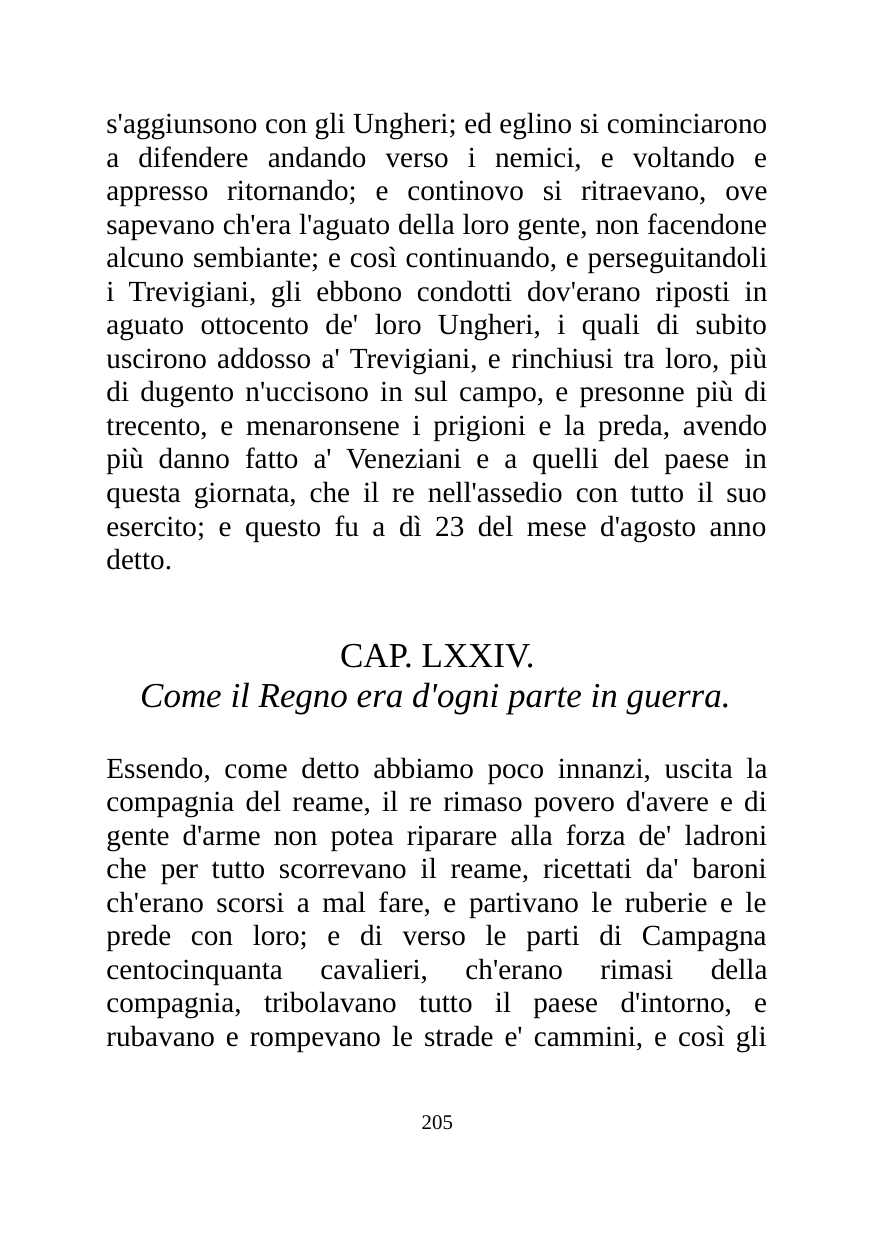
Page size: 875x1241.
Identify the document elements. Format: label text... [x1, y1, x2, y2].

subtitle CAP. LXXIV. Come il Regno era d'ogni parte in guerra. [106, 635, 768, 715]
text Essendo, come detto abbiamo poco innanzi, uscita la compagnia del reame, il re rimaso povero d'avere e di gente d'arme non potea riparare alla forza de' ladroni che per tutto scorrevano il reame, ricettati da' baroni ch'erano scorsi a mal fare, e partivano le ruberie e le prede con loro; e di verso le parti di Campagna centocinquanta cavalieri, ch'erano rimasi della compagnia, tribolavano tutto il paese d'intorno, e rubavano e rompevano le strade e' cammini, e così gli [106, 751, 768, 1053]
text s'aggiunsono con gli Ungheri; ed eglino si cominciarono a difendere andando verso i nemici, e voltando e appresso ritornando; e continovo si ritraevano, ove sapevano ch'era l'aguato della loro gente, non facendone alcuno sembiante; e così continuando, e perseguitandoli i Trevigiani, gli ebbono condotti dov'erano riposti in aguato ottocento de' loro Ungheri, i quali di subito uscirono addosso a' Trevigiani, e rinchiusi tra loro, più di dugento n'uccisono in sul campo, e presonne più di trecento, e menaronsene i prigioni e la preda, avendo più danno fatto a' Veneziani e a quelli del paese in questa giornata, che il re nell'assedio con tutto il suo esercito; e questo fu a dì 23 del mese d'agosto anno detto. [106, 106, 768, 576]
